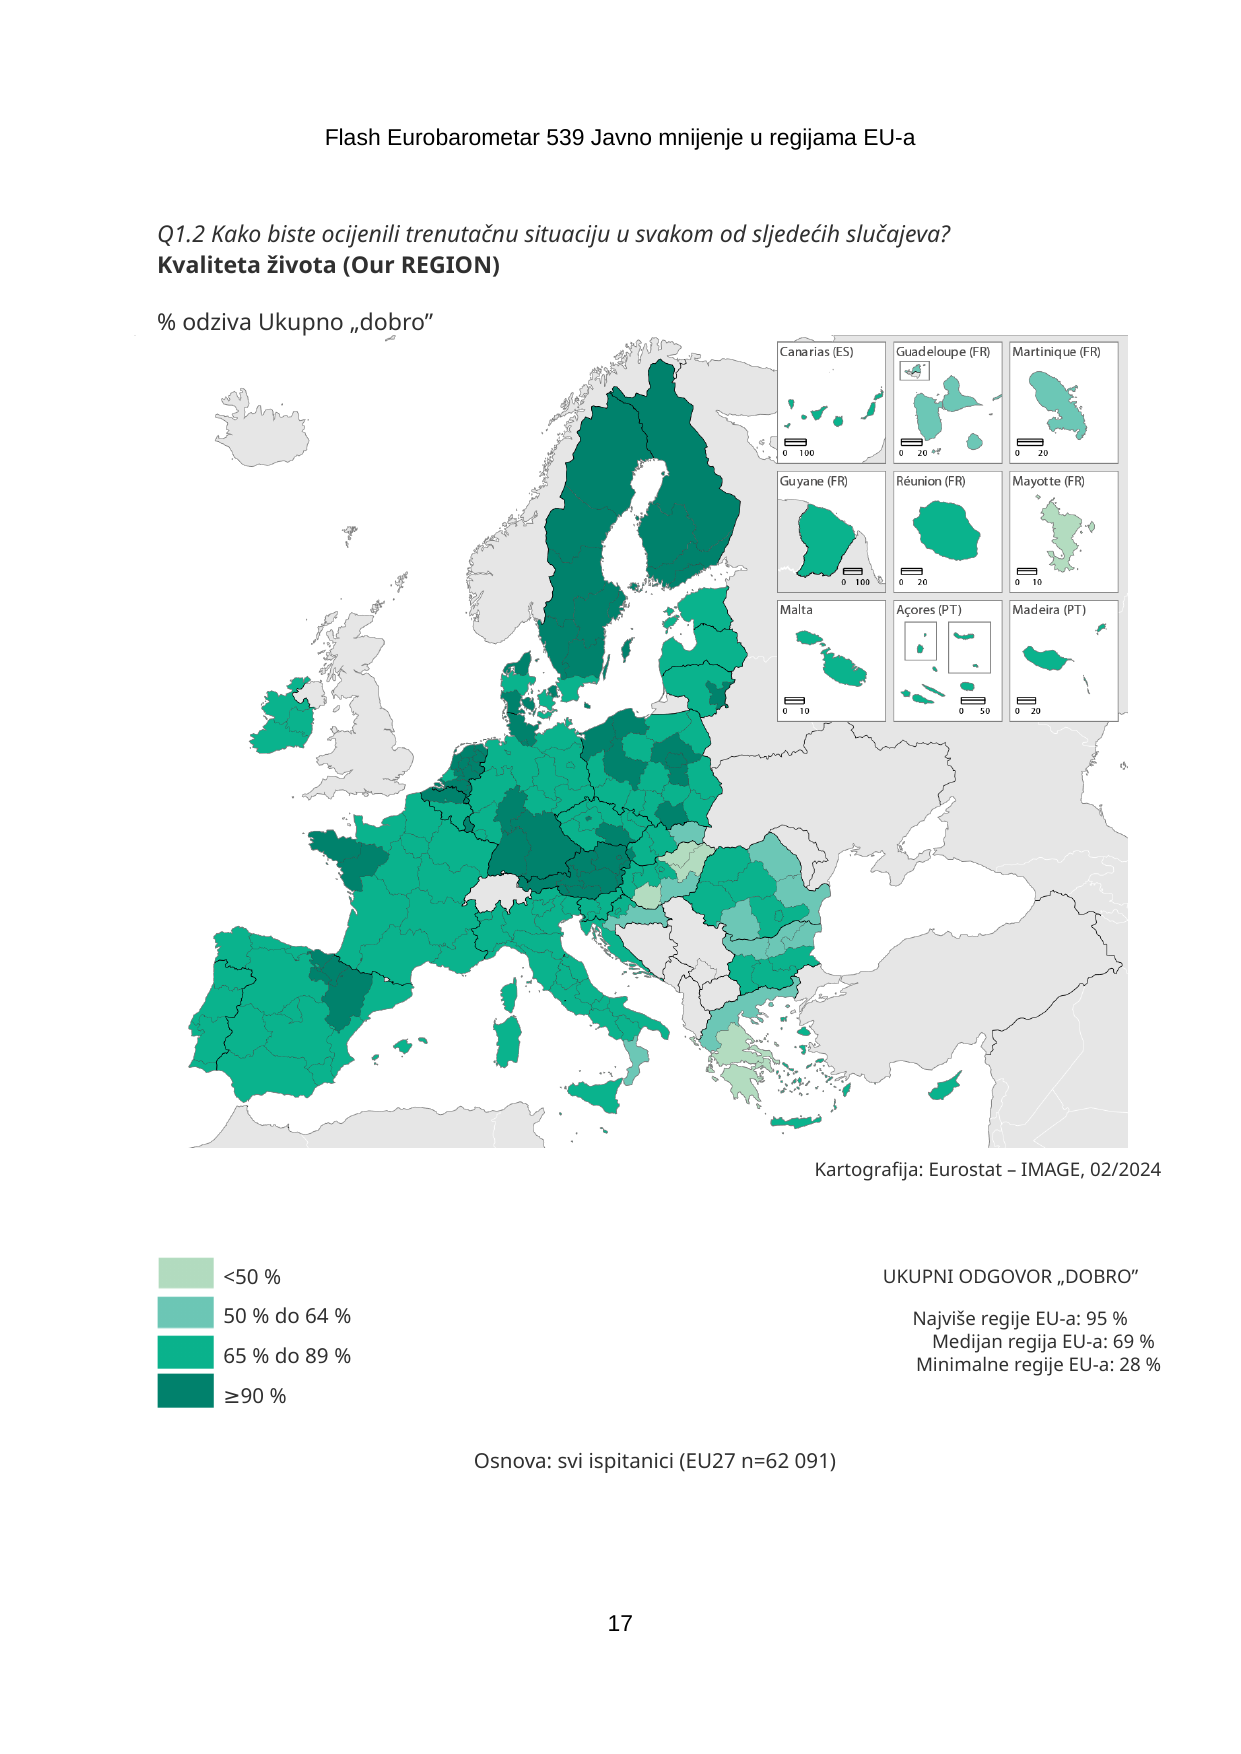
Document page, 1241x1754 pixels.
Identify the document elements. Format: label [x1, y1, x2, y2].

picture [158, 1374, 213, 1407]
picture [158, 1297, 213, 1329]
picture [159, 1258, 213, 1289]
picture [158, 1336, 213, 1368]
picture [124, 328, 1138, 1156]
